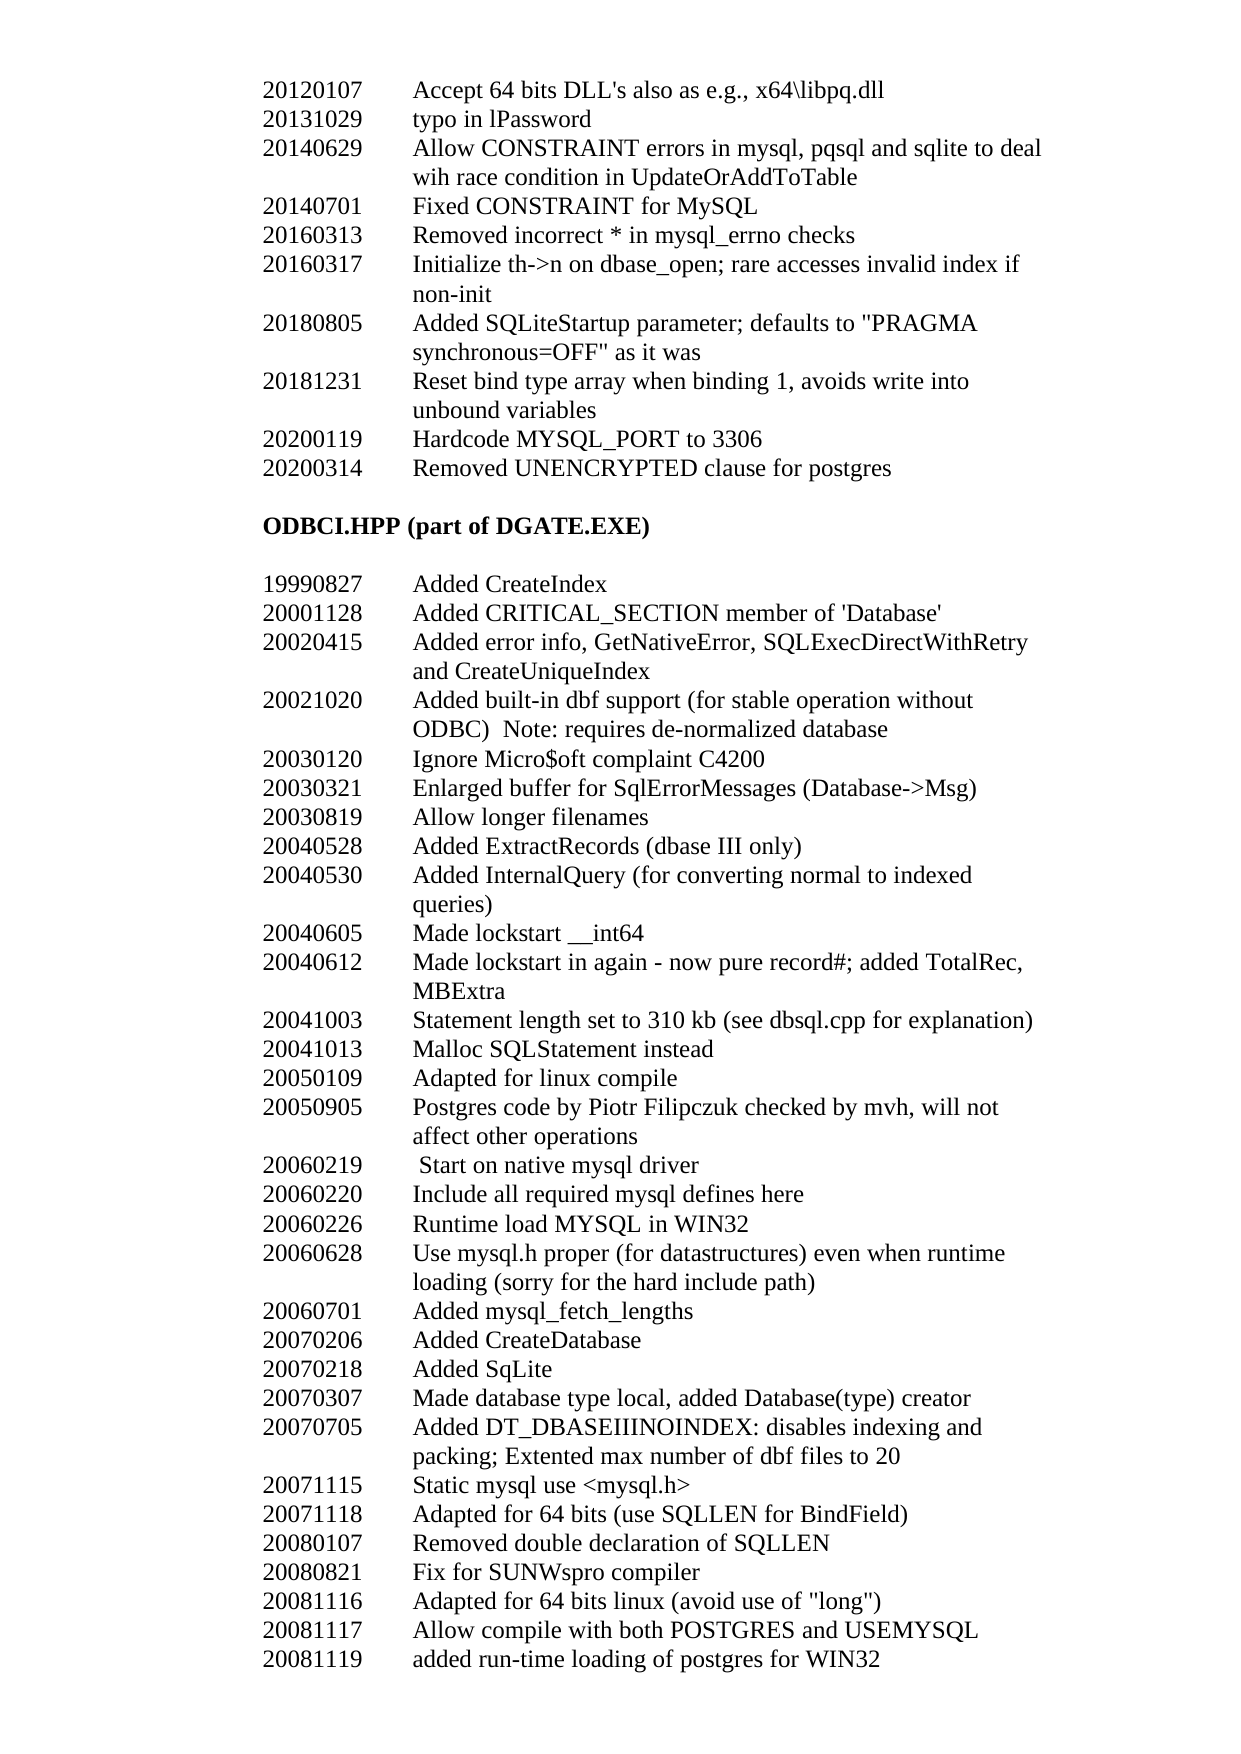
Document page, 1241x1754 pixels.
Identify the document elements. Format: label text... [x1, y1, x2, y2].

text 20060220 Include all required mysql defines here [262, 1179, 1053, 1208]
text 20131029 typo in lPassword [262, 104, 1053, 133]
text 20040605 Made lockstart __int64 [262, 918, 1053, 947]
text 20060628 Use mysql.h proper (for datastructures) even when runtime loading (sorry for the hard include path) [262, 1237, 1053, 1296]
text 20070705 Added DT_DBASEIIINOINDEX: disables indexing and packing; Extented max number of dbf files to 20 [262, 1412, 1053, 1470]
text 20120107 Accept 64 bits DLL's also as e.g., x64\libpq.dll [262, 75, 1053, 104]
text 20140629 Allow CONSTRAINT errors in mysql, pqsql and sqlite to deal wih race condition in UpdateOrAddToTable [262, 133, 1053, 191]
text 20181231 Reset bind type array when binding 1, avoids write into unbound variables [262, 366, 1053, 424]
text 20030321 Enlarged buffer for SqlErrorMessages (Database->Msg) [262, 772, 1053, 802]
text 20160313 Removed incorrect * in mysql_errno checks [262, 220, 1053, 249]
text 20041013 Malloc SQLStatement instead [262, 1034, 1053, 1063]
text 20070206 Added CreateDatabase [262, 1325, 1053, 1354]
text 20060219 Start on native mysql driver [262, 1150, 1053, 1179]
text 20160317 Initialize th->n on dbase_open; rare accesses invalid index if non-init [262, 249, 1053, 307]
text 20060226 Runtime load MYSQL in WIN32 [262, 1208, 1053, 1237]
text 20070218 Added SqLite [262, 1354, 1053, 1383]
text 20080821 Fix for SUNWspro compiler [262, 1557, 1053, 1586]
text 20060701 Added mysql_fetch_lengths [262, 1296, 1053, 1325]
text 20200314 Removed UNENCRYPTED clause for postgres [262, 453, 1053, 482]
text 20040530 Added InternalQuery (for converting normal to indexed queries) [262, 860, 1053, 918]
text 20050905 Postgres code by Piotr Filipczuk checked by mvh, will not affect other operations [262, 1092, 1053, 1150]
text 20081116 Adapted for 64 bits linux (avoid use of "long") [262, 1586, 1053, 1615]
text 20030120 Ignore Micro$oft complaint C4200 [262, 743, 1053, 772]
text 20200119 Hardcode MYSQL_PORT to 3306 [262, 424, 1053, 453]
text 20021020 Added built-in dbf support (for stable operation without ODBC) Note: requires de-normalized database [262, 685, 1053, 743]
text 20071115 Static mysql use <mysql.h> [262, 1470, 1053, 1499]
text 20081117 Allow compile with both POSTGRES and USEMYSQL [262, 1615, 1053, 1644]
text 20081119 added run-time loading of postgres for WIN32 [262, 1644, 1053, 1673]
subtitle ODBCI.HPP (part of DGATE.EXE) [262, 511, 1053, 540]
text 19990827 Added CreateIndex [262, 569, 1053, 598]
text 20040612 Made lockstart in again - now pure record#; added TotalRec, MBExtra [262, 947, 1053, 1005]
text 20080107 Removed double declaration of SQLLEN [262, 1528, 1053, 1557]
text 20050109 Adapted for linux compile [187, 1063, 1053, 1092]
text 20140701 Fixed CONSTRAINT for MySQL [262, 191, 1053, 220]
text 20041003 Statement length set to 310 kb (see dbsql.cpp for explanation) [262, 1005, 1053, 1034]
text 20040528 Added ExtractRecords (dbase III only) [262, 831, 1053, 860]
text 20180805 Added SQLiteStartup parameter; defaults to "PRAGMA synchronous=OFF" as it was [262, 307, 1053, 366]
text 20020415 Added error info, GetNativeError, SQLExecDirectWithRetry and CreateUniqueIndex [262, 627, 1053, 685]
text 20070307 Made database type local, added Database(type) creator [262, 1383, 1053, 1412]
text 20001128 Added CRITICAL_SECTION member of 'Database' [262, 598, 1053, 627]
text 20030819 Allow longer filenames [262, 802, 1053, 831]
text 20071118 Adapted for 64 bits (use SQLLEN for BindField) [262, 1499, 1053, 1528]
